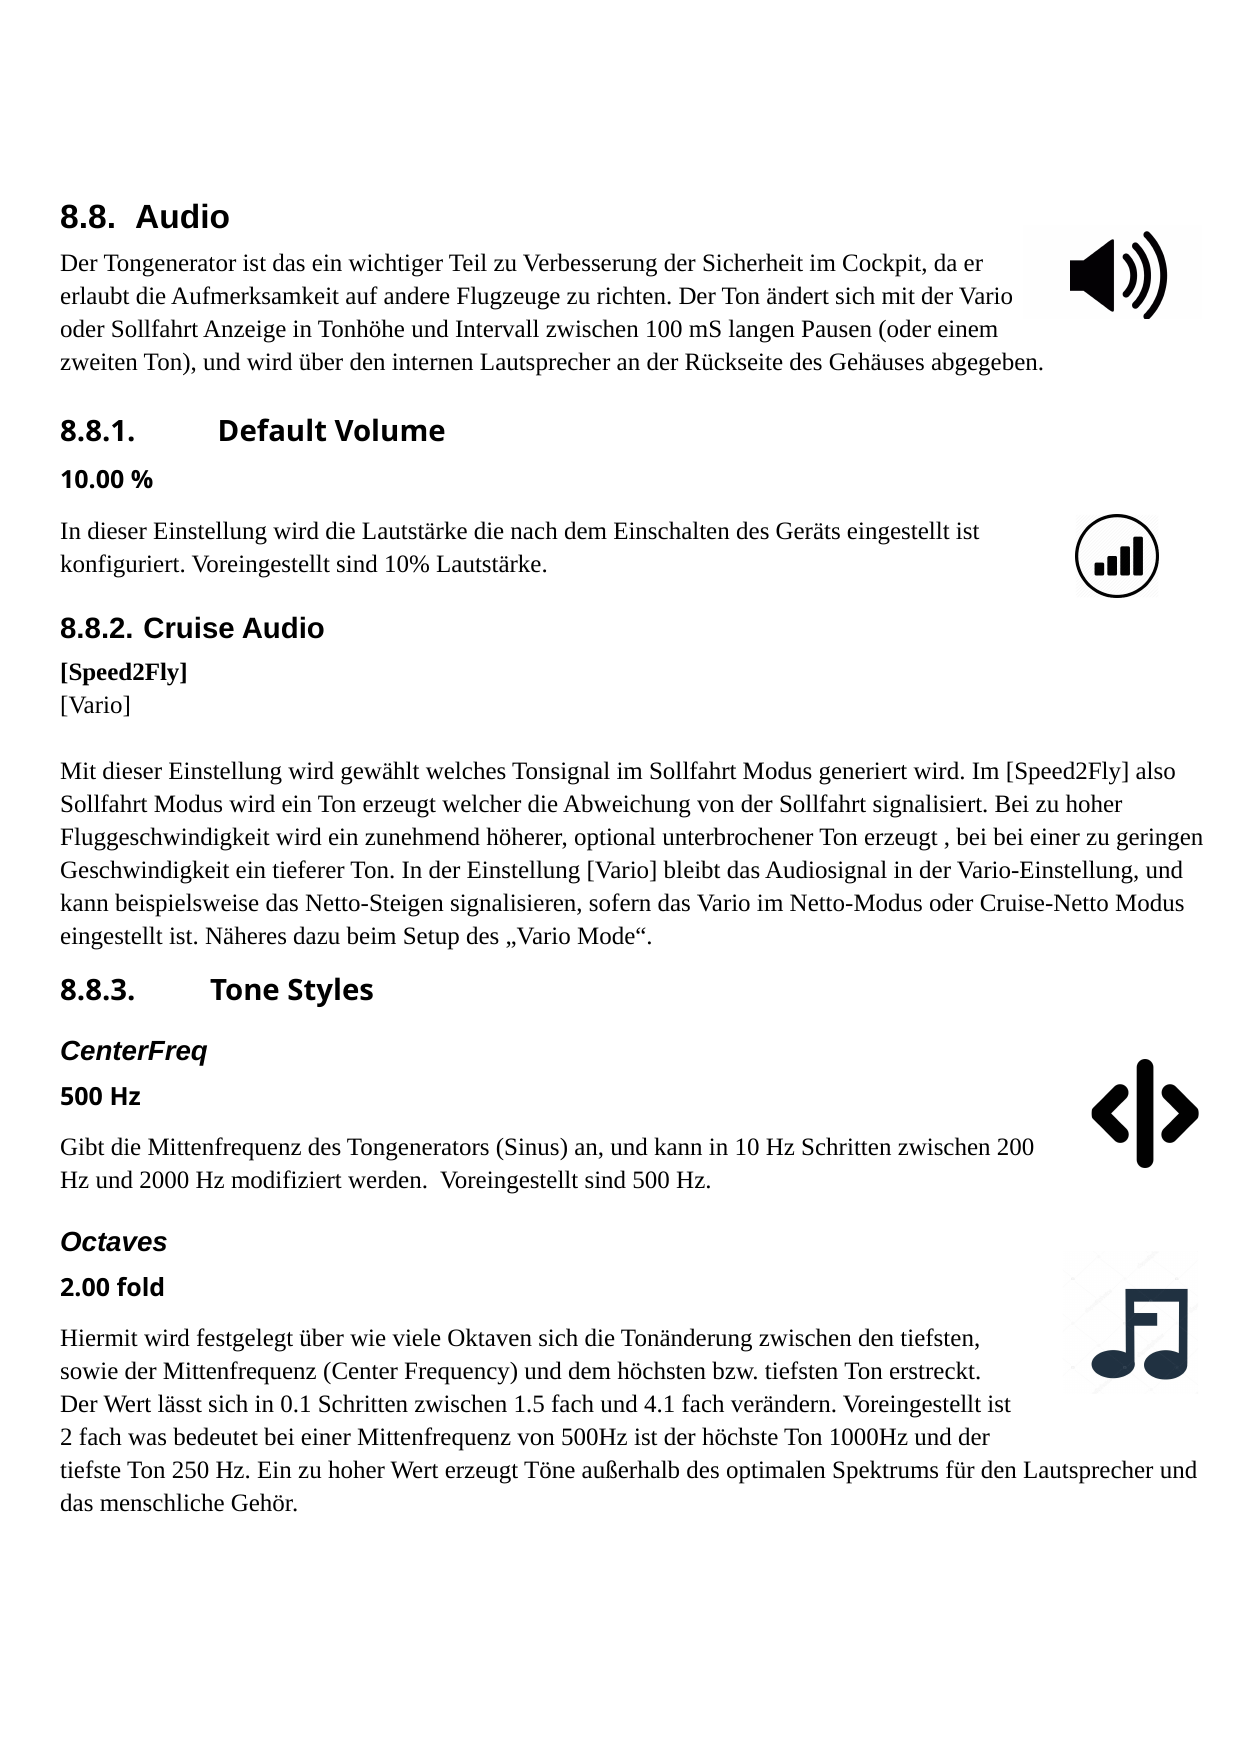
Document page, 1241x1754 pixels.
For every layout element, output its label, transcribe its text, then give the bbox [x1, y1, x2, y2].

text In dieser Einstellung wird die Lautstärke die nach dem Einschalten des Geräts eingestellt ist konfiguriert. Voreingestellt sind 10% Lautstärke. [60, 516, 1075, 578]
text [Vario] [60, 690, 1207, 719]
picture [1091, 1059, 1199, 1168]
text [Speed2Fly] [60, 657, 1207, 686]
text 500 Hz [60, 1078, 1091, 1112]
text Der Tongenerator ist das ein wichtiger Teil zu Verbesserung der Sicherheit im Cockpit, da er erlaubt die Aufmerksamkeit auf andere Flugzeuge zu richten. Der Ton ändert sich mit der Vario oder Sollfahrt Anzeige in Tonhöhe und Intervall zwischen 100 mS langen Pausen (oder einem zweiten Ton), und wird über den internen Lautsprecher an der Rückseite des Gehäuses abgegeben. [60, 248, 1207, 376]
subtitle Default Volume [60, 409, 1207, 449]
text [1199, 1078, 1207, 1112]
picture [1075, 514, 1159, 598]
text 2.00 fold [60, 1270, 1207, 1304]
text Gibt die Mittenfrequenz des Tongenerators (Sinus) an, und kann in 10 Hz Schritten zwischen 200 Hz und 2000 Hz modifiziert werden. Voreingestellt sind 500 Hz. [60, 1132, 1207, 1194]
text Mit dieser Einstellung wird gewählt welches Tonsignal im Sollfahrt Modus generiert wird. Im [Speed2Fly] also Sollfahrt Modus wird ein Ton erzeugt welcher die Abweichung von der Sollfahrt signalisiert. Bei zu hoher Fluggeschwindigkeit wird ein zunehmend höherer, optional unterbrochener Ton erzeugt , bei bei einer zu geringen Geschwindigkeit ein tieferer Ton. In der Einstellung [Vario] bleibt das Audiosignal in der Vario-Einstellung, und kann beispielsweise das Netto-Steigen signalisieren, sofern das Vario im Netto-Modus oder Cruise-Netto Modus eingestellt ist. Näheres dazu beim Setup des „Vario Mode“. [60, 756, 1207, 950]
subtitle Tone Styles [60, 969, 1207, 1009]
text Hiermit wird festgelegt über wie viele Oktaven sich die Tonänderung zwischen den tiefsten, sowie der Mittenfrequenz (Center Frequency) und dem höchsten bzw. tiefsten Ton erstreckt. Der Wert lässt sich in 0.1 Schritten zwischen 1.5 fach und 4.1 fach verändern. Voreingestellt ist 2 fach was bedeutet bei einer Mittenfrequenz von 500Hz ist der höchste Ton 1000Hz und der tiefste Ton 250 Hz. Ein zu hoher Wert erzeugt Töne außerhalb des optimalen Spektrums für den Lautsprecher und das menschliche Gehör. [60, 1323, 1207, 1517]
subtitle Octaves [60, 1225, 1207, 1257]
subtitle Cruise Audio [60, 611, 1207, 645]
text [1159, 516, 1207, 578]
picture [1023, 225, 1203, 319]
subtitle Audio [60, 197, 1207, 236]
text 10.00 % [60, 462, 1207, 496]
subtitle CenterFreq [60, 1034, 1207, 1066]
